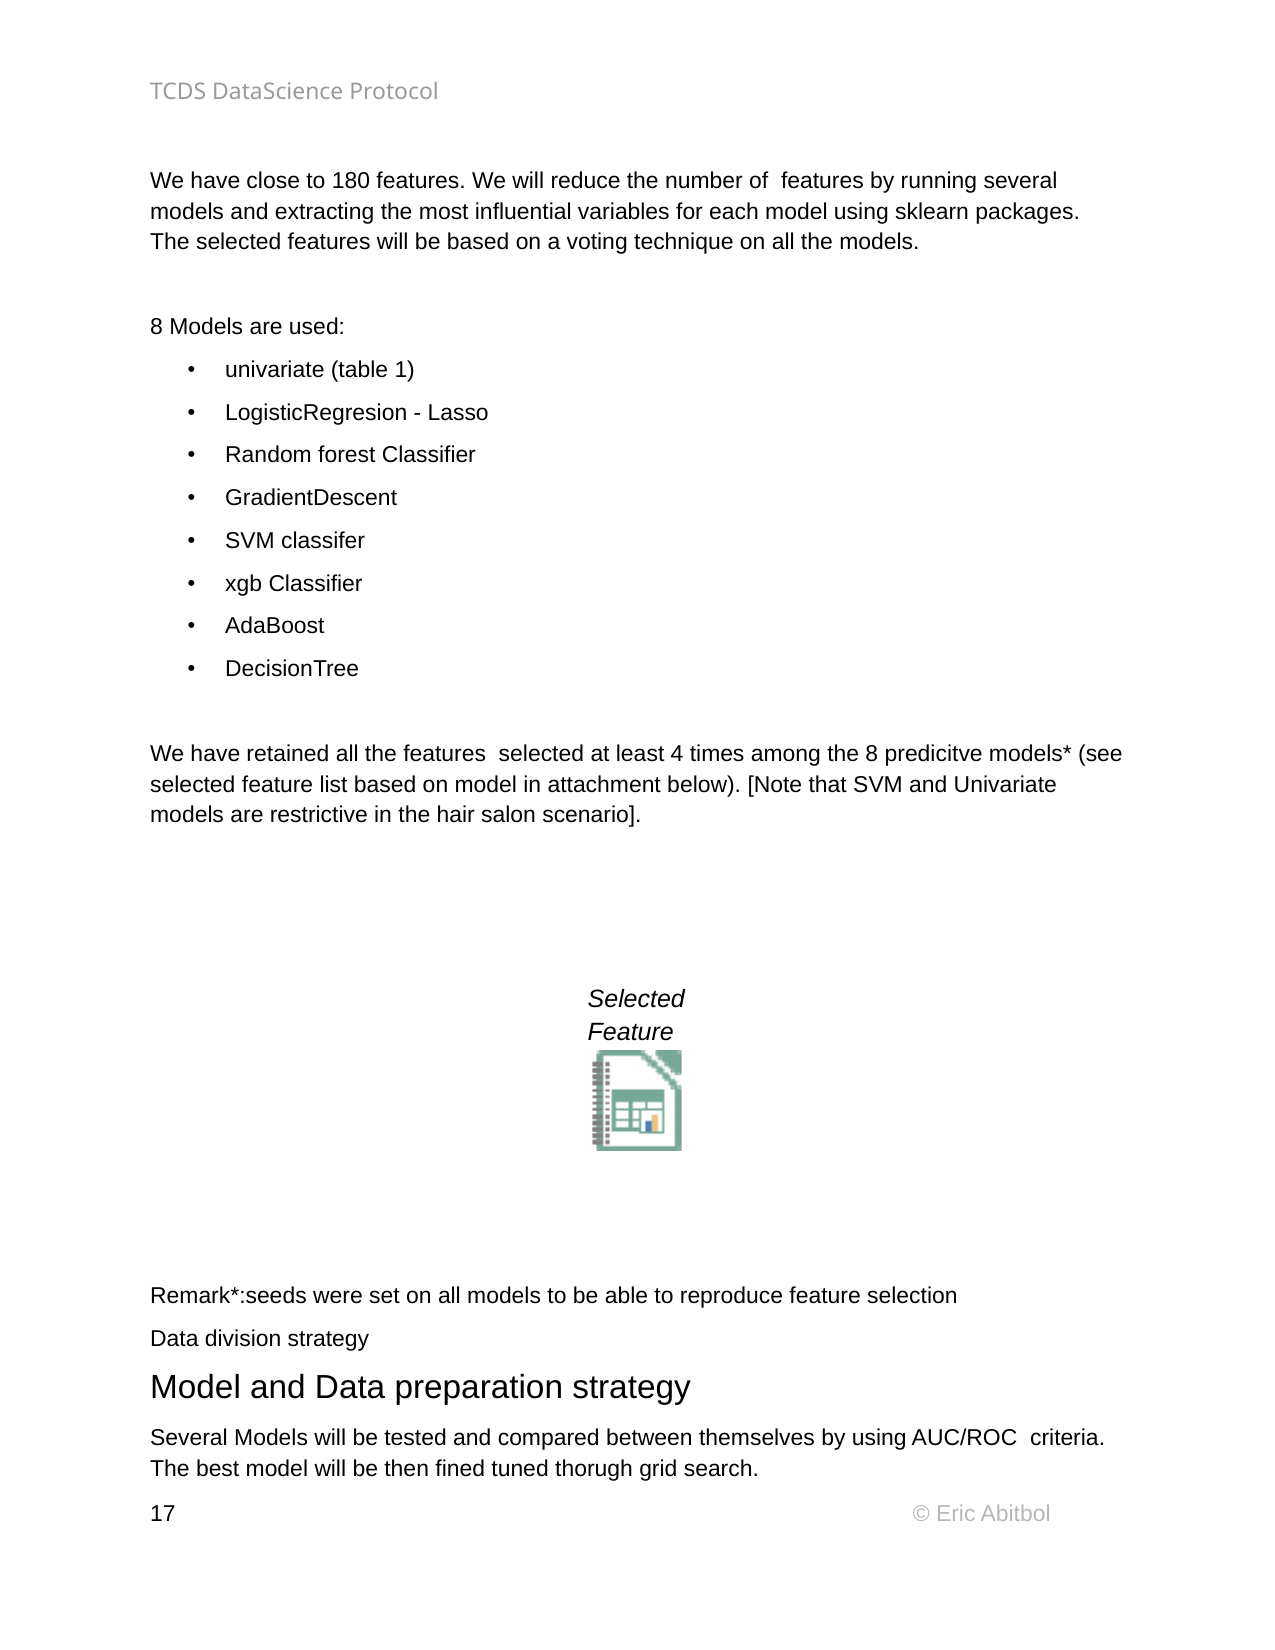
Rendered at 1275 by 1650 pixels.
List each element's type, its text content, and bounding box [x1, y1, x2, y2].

list GradientDescent [187, 484, 1125, 511]
list univariate (table 1) [187, 356, 1125, 382]
text We have close to 180 features. We will reduce the number of features by running several models and extracting the most influential variables for each model using sklearn packages. The selected features will be based on a voting technique on all the models. [150, 167, 1125, 254]
list xgb Classifier [187, 569, 1125, 596]
list DecisionTree [187, 655, 1125, 681]
text Model and Data preparation strategy [150, 1368, 1125, 1406]
list AdaBoost [187, 612, 1125, 639]
text Data division strategy [150, 1325, 1125, 1351]
text Remark*:seeds were set on all models to be able to reproduce feature selection [150, 1282, 1125, 1308]
list SVM classifer [187, 527, 1125, 553]
text Selected Feature [587, 984, 687, 1150]
list LogisticRegresion - Lasso [187, 399, 1125, 425]
text We have retained all the features selected at least 4 times among the 8 predicitve models* (see selected feature list based on model in attachment below). [Note that SVM and Univariate models are restrictive in the hair salon scenario]. [150, 740, 1125, 827]
text Several Models will be tested and compared between themselves by using AUC/ROC criteria. The best model will be then fined tuned thorugh grid search. [150, 1424, 1125, 1481]
text 8 Models are used: [150, 313, 1125, 340]
list Random forest Classifier [187, 441, 1125, 468]
